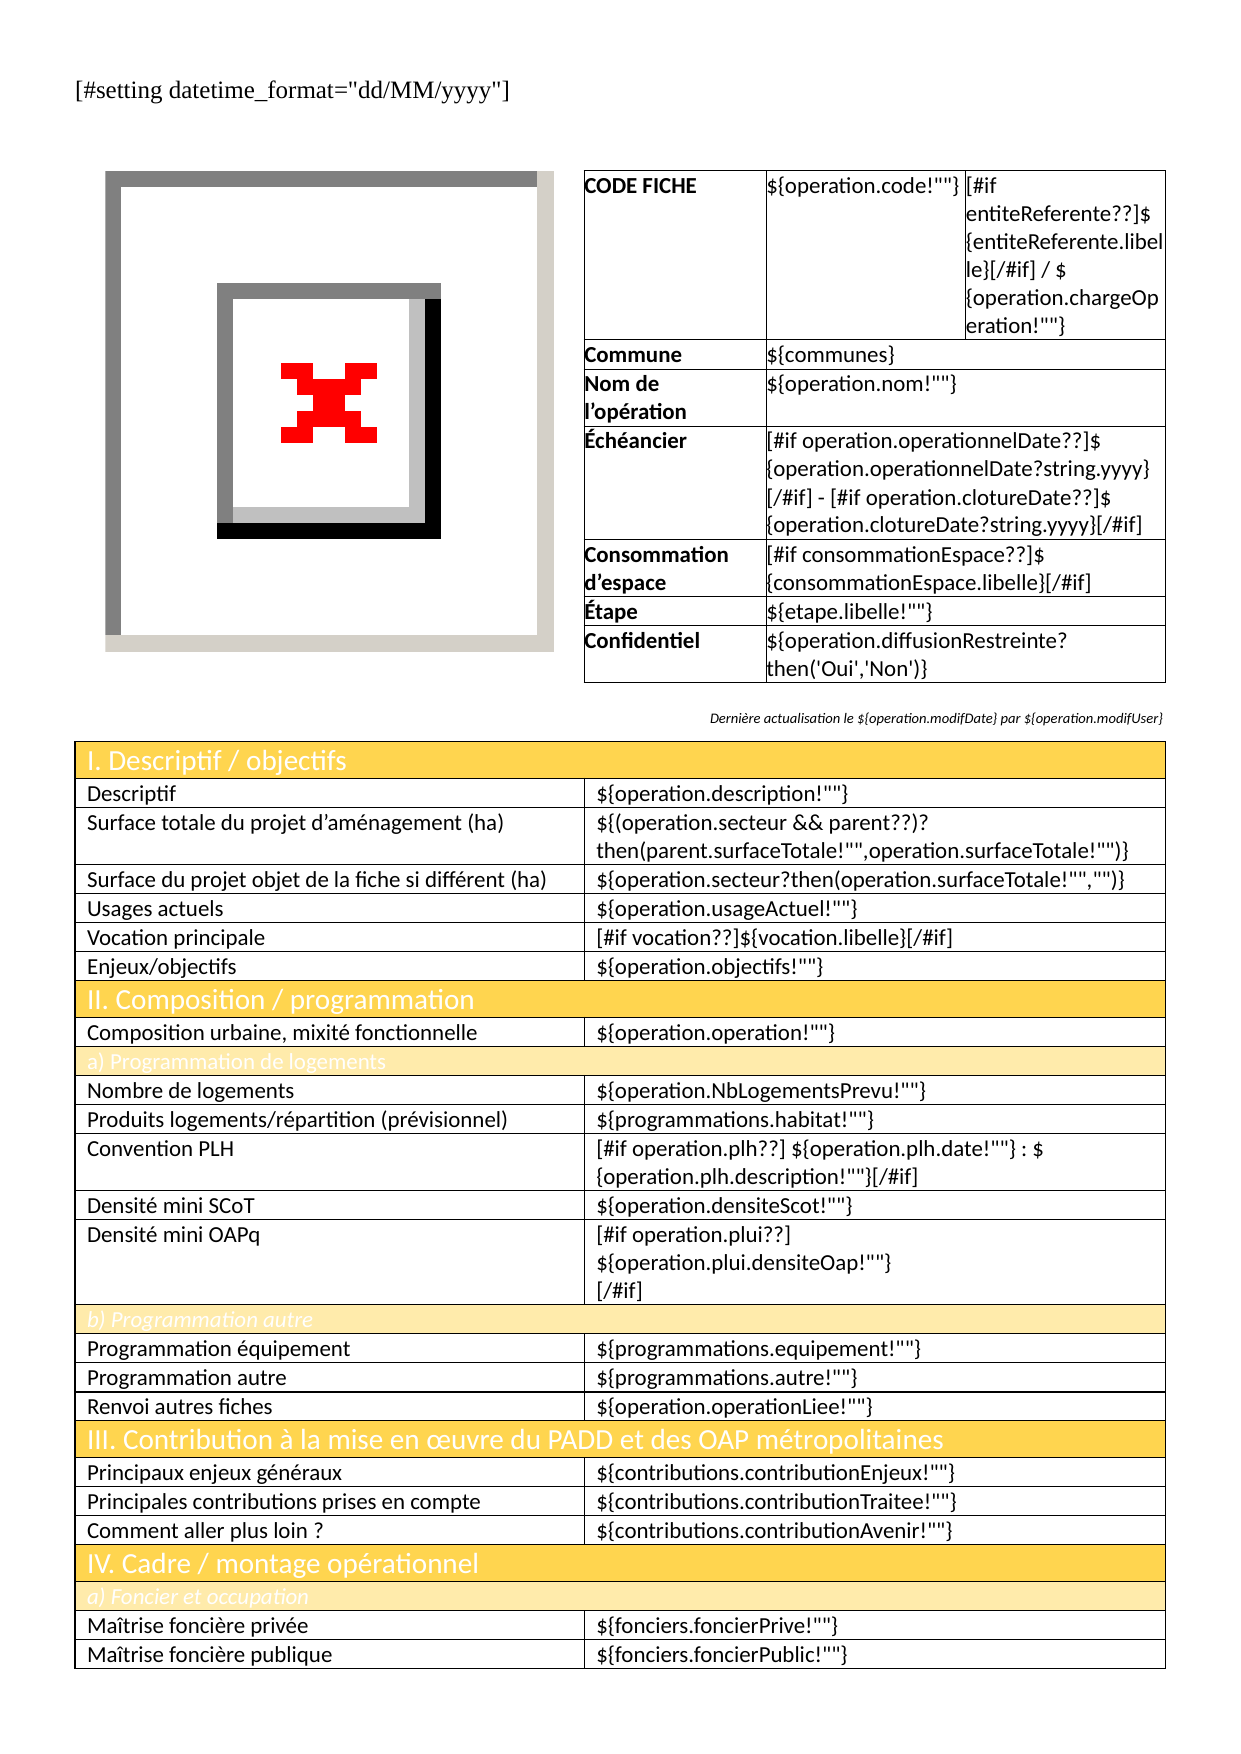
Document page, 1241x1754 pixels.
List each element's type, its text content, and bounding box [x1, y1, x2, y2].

table_cell Vocation principale [76, 923, 584, 951]
table_cell b) Programmation autre [76, 1305, 1165, 1333]
table_header ${operation.code!""} [767, 171, 965, 339]
table_cell [#if operation.plui??] ${operation.plui.densiteOap!""} [/#if] [585, 1220, 1165, 1304]
table_cell Composition urbaine, mixité fonctionnelle [76, 1018, 584, 1046]
table_cell ${operation.diffusionRestreinte?then('Oui','Non')} [767, 626, 1165, 682]
table_cell Descriptif [76, 779, 584, 807]
table_cell Commune [585, 340, 766, 368]
table_cell Nom de l’opération [585, 370, 766, 426]
table_cell Nombre de logements [76, 1076, 584, 1104]
table_cell II. Composition / programmation [76, 981, 1165, 1017]
table_cell Convention PLH [76, 1134, 584, 1190]
table_cell Surface totale du projet d’aménagement (ha) [76, 808, 584, 864]
table_cell Principales contributions prises en compte [76, 1487, 584, 1515]
table_cell a) Programmation de logements [76, 1047, 1165, 1075]
table_cell a) Foncier et occupation [76, 1582, 1165, 1610]
table_header [75, 170, 584, 682]
table_cell ${fonciers.foncierPrive!""} [585, 1611, 1165, 1639]
table_cell ${operation.description!""} [585, 779, 1165, 807]
table_cell [#if operation.plh??] ${operation.plh.date!""} : ${operation.plh.description!""}[/#if] [585, 1134, 1165, 1190]
table_cell [#if vocation??]${vocation.libelle}[/#if] [585, 923, 1165, 951]
table_header CODE FICHE [585, 171, 766, 339]
table_cell ${operation.secteur?then(operation.surfaceTotale!"","")} [585, 865, 1165, 893]
table_cell ${etape.libelle!""} [767, 597, 1165, 625]
table_cell IV. Cadre / montage opérationnel [76, 1545, 1165, 1581]
table_cell ${communes} [767, 340, 1165, 368]
table_cell ${contributions.contributionEnjeux!""} [585, 1458, 1165, 1486]
table_cell Maîtrise foncière privée [76, 1611, 584, 1639]
table_cell ${operation.nom!""} [767, 370, 1165, 426]
table_cell Comment aller plus loin ? [76, 1516, 584, 1544]
table_cell Consommation d’espace [585, 540, 766, 596]
table_cell Principaux enjeux généraux [76, 1458, 584, 1486]
table_cell Maîtrise foncière publique [76, 1640, 584, 1668]
table_cell Renvoi autres fiches [76, 1393, 584, 1420]
table_cell ${(operation.secteur && parent??)?then(parent.surfaceTotale!"",operation.surfaceTotale!"")} [585, 808, 1165, 864]
table_cell ${programmations.autre!""} [585, 1363, 1165, 1391]
table_cell Confidentiel [585, 626, 766, 682]
table_cell ${fonciers.foncierPublic!""} [585, 1640, 1165, 1668]
table_cell ${programmations.equipement!""} [585, 1334, 1165, 1362]
table_cell Produits logements/répartition (prévisionnel) [76, 1105, 584, 1133]
table_cell Usages actuels [76, 894, 584, 922]
table_cell ${operation.usageActuel!""} [585, 894, 1165, 922]
table_cell Surface du projet objet de la fiche si différent (ha) [76, 865, 584, 893]
table_cell [#if operation.operationnelDate??]${operation.operationnelDate?string.yyyy} [/#if] - [#if operation.clotureDate??]${operation.clotureDate?string.yyyy}[/#if] [767, 427, 1165, 539]
table_cell Échéancier [585, 427, 766, 539]
table_cell ${operation.densiteScot!""} [585, 1191, 1165, 1219]
table_header [#if entiteReferente??]${entiteReferente.libelle}[/#if] / ${operation.chargeOperation!""} [966, 171, 1165, 339]
table_cell Densité mini SCoT [76, 1191, 584, 1219]
table_cell I. Descriptif / objectifs [76, 742, 1165, 778]
table_cell ${operation.operation!""} [585, 1018, 1165, 1046]
table_cell Programmation autre [76, 1363, 584, 1391]
table_cell ${programmations.habitat!""} [585, 1105, 1165, 1133]
table_cell ${contributions.contributionTraitee!""} [585, 1487, 1165, 1515]
picture [105, 171, 554, 652]
table_cell ${contributions.contributionAvenir!""} [585, 1516, 1165, 1544]
table_cell Dernière actualisation le ${operation.modifDate} par ${operation.modifUser} [75, 682, 1165, 741]
table_cell Enjeux/objectifs [76, 952, 584, 980]
table_cell [#if consommationEspace??]${consommationEspace.libelle}[/#if] [767, 540, 1165, 596]
table_cell Densité mini OAPq [76, 1220, 584, 1304]
table_cell Programmation équipement [76, 1334, 584, 1362]
table_cell ${operation.NbLogementsPrevu!""} [585, 1076, 1165, 1104]
text [#setting datetime_format="dd/MM/yyyy"] [75, 75, 1165, 104]
table_cell Étape [585, 597, 766, 625]
table_cell III. Contribution à la mise en œuvre du PADD et des OAP métropolitaines [76, 1421, 1165, 1457]
table_cell ${operation.objectifs!""} [585, 952, 1165, 980]
table_cell ${operation.operationLiee!""} [585, 1393, 1165, 1420]
